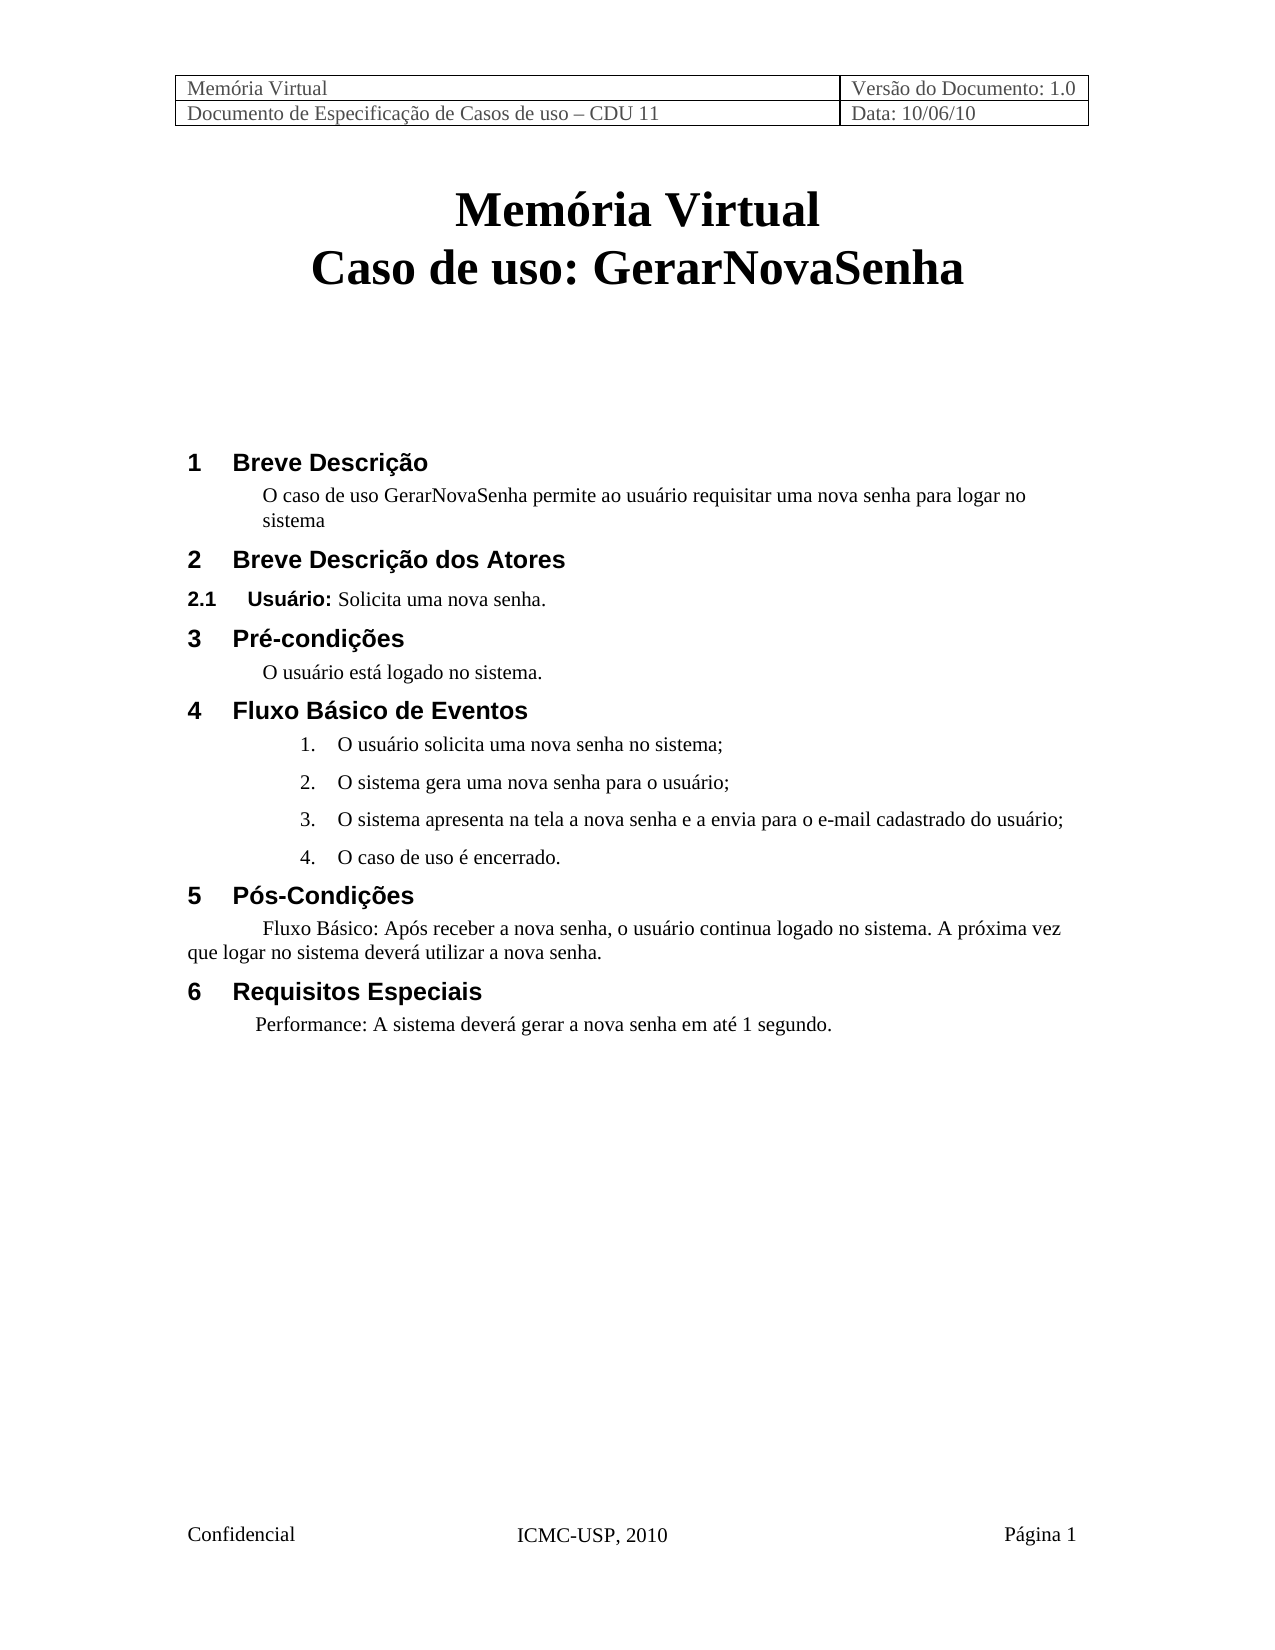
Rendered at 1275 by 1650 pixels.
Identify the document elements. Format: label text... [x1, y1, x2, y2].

subtitle Breve Descrição [187, 447, 1087, 476]
subtitle Fluxo Básico de Eventos [187, 696, 1087, 725]
subtitle Pós-Condições [187, 881, 1087, 910]
subtitle Pré-condições [187, 624, 1087, 652]
text O caso de uso GerarNovaSenha permite ao usuário requisitar uma nova senha para logar no sistema [262, 482, 1087, 532]
text O usuário está logado no sistema. [262, 659, 1087, 684]
list O usuário solicita uma nova senha no sistema; [300, 731, 1087, 756]
text Fluxo Básico: Após receber a nova senha, o usuário continua logado no sistema. A próxima vez que logar no sistema deverá utilizar a nova senha. [187, 916, 1087, 964]
subtitle Requisitos Especiais [187, 977, 1087, 1006]
subtitle Usuário: Solicita uma nova senha. [187, 586, 1087, 611]
list O sistema apresenta na tela a nova senha e a envia para o e-mail cadastrado do usuário; [300, 806, 1087, 831]
subtitle Breve Descrição dos Atores [187, 545, 1087, 574]
list O caso de uso é encerrado. [300, 844, 1087, 869]
text Performance: A sistema deverá gerar a nova senha em até 1 segundo. [187, 1012, 1087, 1036]
list O sistema gera uma nova senha para o usuário; [300, 769, 1087, 794]
title Memória Virtual Caso de uso: GerarNovaSenha [187, 180, 1087, 295]
